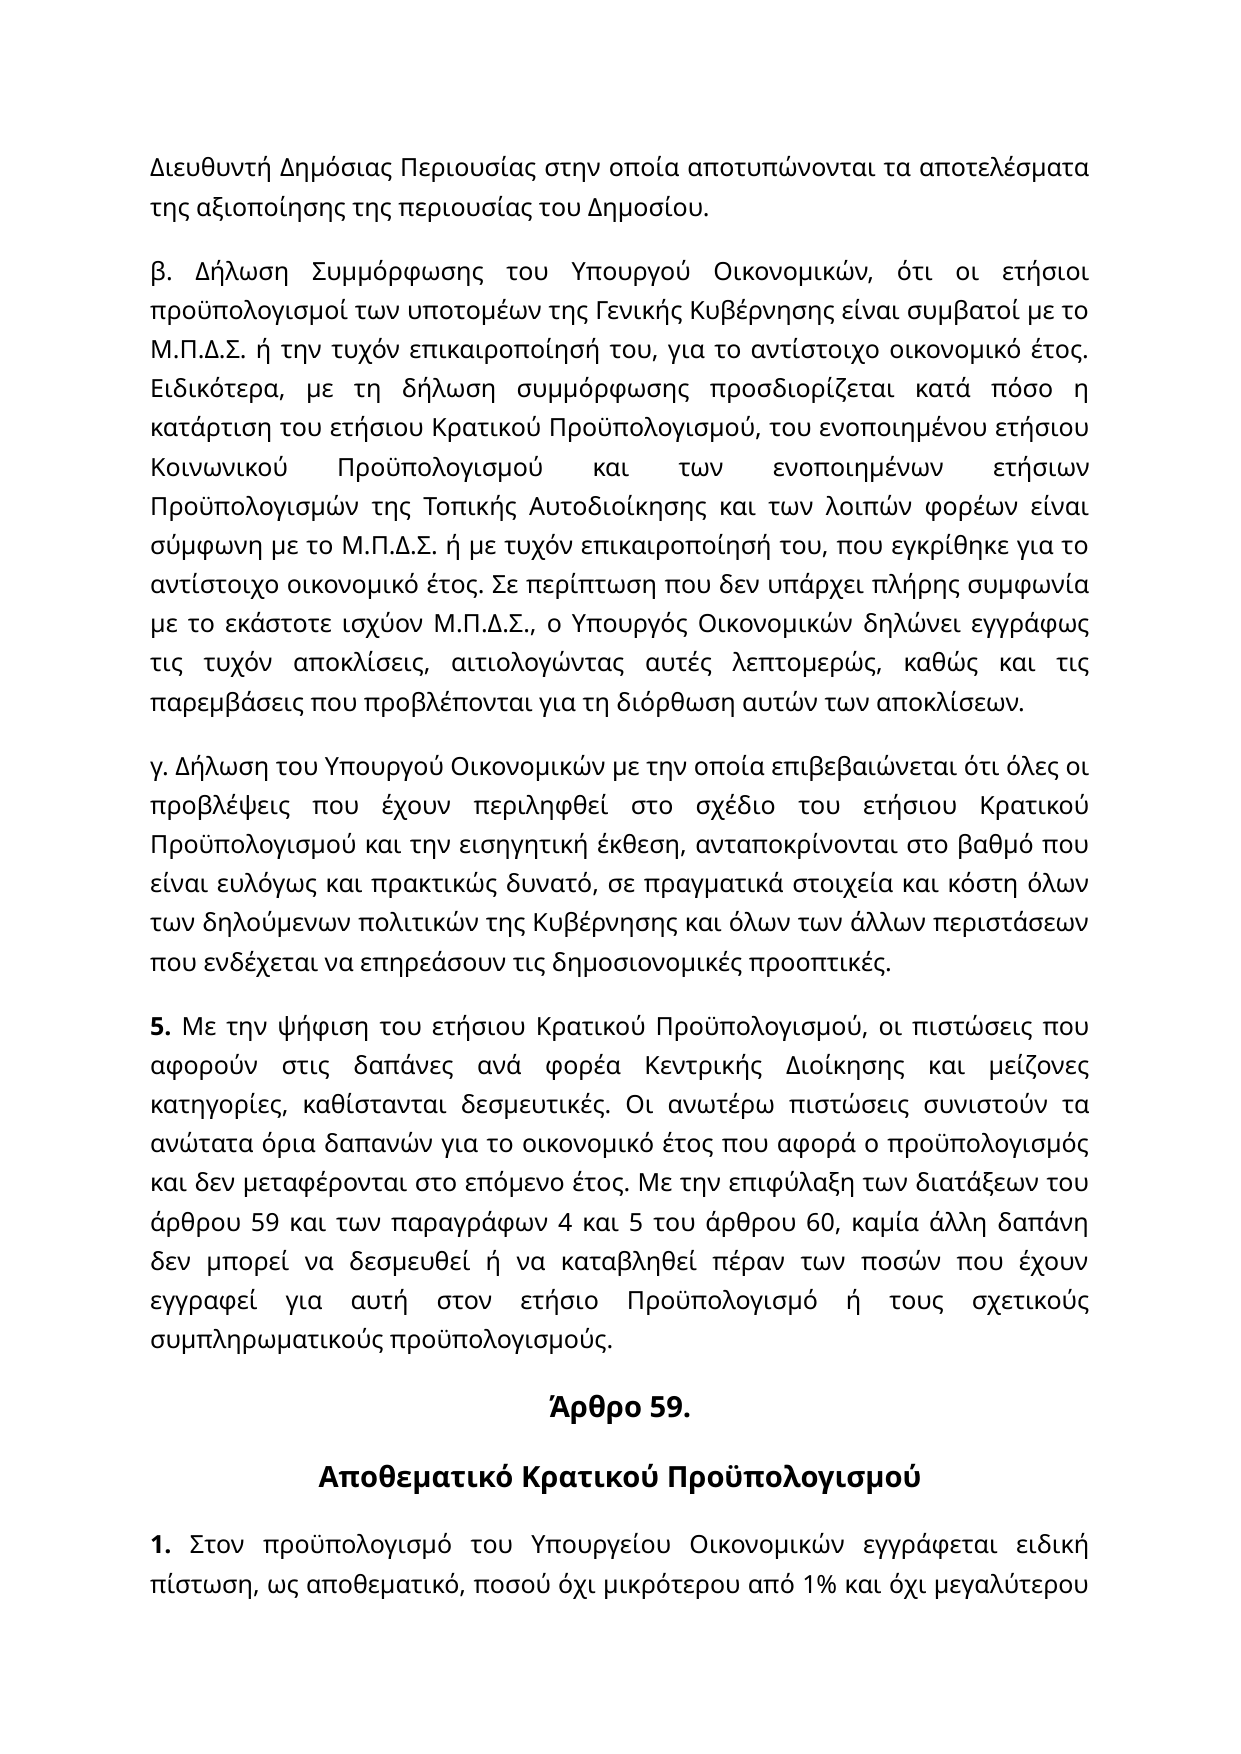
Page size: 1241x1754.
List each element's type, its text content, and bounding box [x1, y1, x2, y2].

text γ. Δήλωση του Υπουργού Οικονομικών με την οποία επιβεβαιώνεται ότι όλες οι προβλέψεις που έχουν περιληφθεί στο σχέδιο του ετήσιου Κρατικού Προϋπολογισμού και την εισηγητική έκθεση, ανταποκρίνονται στο βαθμό που είναι ευλόγως και πρακτικώς δυνατό, σε πραγματικά στοιχεία και κόστη όλων των δηλούμενων πολιτικών της Κυβέρνησης και όλων των άλλων περιστάσεων που ενδέχεται να επηρεάσουν τις δημοσιονομικές προοπτικές. [150, 748, 1090, 978]
text 5. Με την ψήφιση του ετήσιου Κρατικού Προϋπολογισμού, οι πιστώσεις που αφορούν στις δαπάνες ανά φορέα Κεντρικής Διοίκησης και μείζονες κατηγορίες, καθίστανται δεσμευτικές. Οι ανωτέρω πιστώσεις συνιστούν τα ανώτατα όρια δαπανών για το οικονομικό έτος που αφορά ο προϋπολογισμός και δεν μεταφέρονται στο επόμενο έτος. Με την επιφύλαξη των διατάξεων του άρθρου 59 και των παραγράφων 4 και 5 του άρθρου 60, καμία άλλη δαπάνη δεν μπορεί να δεσμευθεί ή να καταβληθεί πέραν των ποσών που έχουν εγγραφεί για αυτή στον ετήσιο Προϋπολογισμό ή τους σχετικούς συμπληρωματικούς προϋπολογισμούς. [150, 1008, 1090, 1356]
subtitle Αποθεματικό Κρατικού Προϋπολογισμού [150, 1456, 1090, 1496]
text 1. Στον προϋπολογισμό του Υπουργείου Οικονομικών εγγράφεται ειδική πίστωση, ως αποθεματικό, ποσού όχι μικρότερου από 1% και όχι μεγαλύτερου [150, 1527, 1090, 1600]
subtitle Άρθρο 59. [150, 1386, 1090, 1426]
text Διευθυντή Δημόσιας Περιουσίας στην οποία αποτυπώνονται τα αποτελέσματα της αξιοποίησης της περιουσίας του Δημοσίου. [150, 150, 1090, 223]
text β. Δήλωση Συμμόρφωσης του Υπουργού Οικονομικών, ότι οι ετήσιοι προϋπολογισμοί των υποτομέων της Γενικής Κυβέρνησης είναι συμβατοί με το Μ.Π.Δ.Σ. ή την τυχόν επικαιροποίησή του, για το αντίστοιχο οικονομικό έτος. Ειδικότερα, με τη δήλωση συμμόρφωσης προσδιορίζεται κατά πόσο η κατάρτιση του ετήσιου Κρατικού Προϋπολογισμού, του ενοποιημένου ετήσιου Κοινωνικού Προϋπολογισμού και των ενοποιημένων ετήσιων Προϋπολογισμών της Τοπικής Αυτοδιοίκησης και των λοιπών φορέων είναι σύμφωνη με το Μ.Π.Δ.Σ. ή με τυχόν επικαιροποίησή του, που εγκρίθηκε για το αντίστοιχο οικονομικό έτος. Σε περίπτωση που δεν υπάρχει πλήρης συμφωνία με το εκάστοτε ισχύον Μ.Π.Δ.Σ., ο Υπουργός Οικονομικών δηλώνει εγγράφως τις τυχόν αποκλίσεις, αιτιολογώντας αυτές λεπτομερώς, καθώς και τις παρεμβάσεις που προβλέπονται για τη διόρθωση αυτών των αποκλίσεων. [150, 253, 1090, 718]
